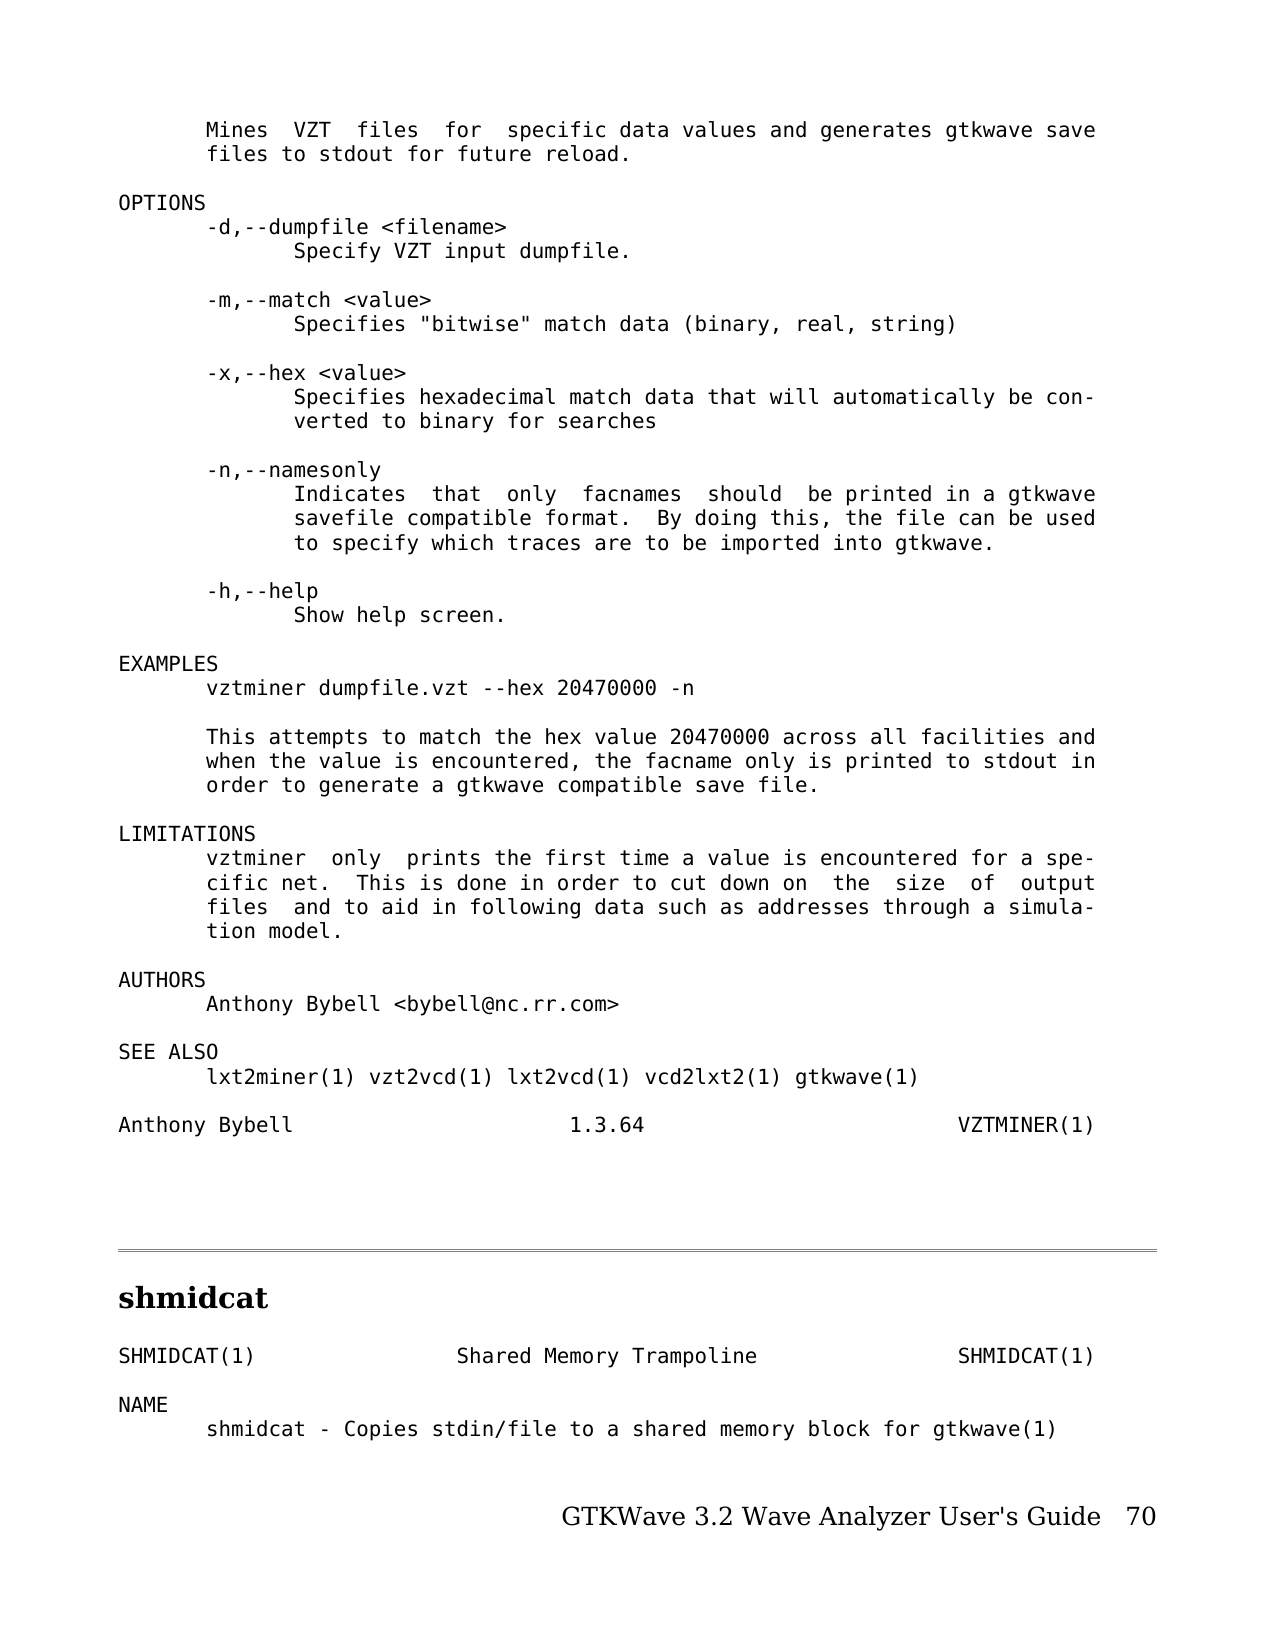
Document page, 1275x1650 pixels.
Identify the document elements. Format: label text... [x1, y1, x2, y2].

text -n,--namesonly [118, 458, 1157, 482]
text Anthony Bybell <bybell@nc.rr.com> [118, 992, 1157, 1016]
text Indicates that only facnames should be printed in a gtkwave [118, 482, 1157, 506]
text Specifies "bitwise" match data (binary, real, string) [118, 312, 1157, 337]
text to specify which traces are to be imported into gtkwave. [118, 531, 1157, 555]
text tion model. [118, 919, 1157, 943]
text Specify VZT input dumpfile. [118, 239, 1157, 264]
text Specifies hexadecimal match data that will automatically be con- [118, 385, 1157, 409]
text EXAMPLES [118, 652, 1157, 676]
text -m,--match <value> [118, 288, 1157, 312]
text cific net. This is done in order to cut down on the size of output [118, 871, 1157, 895]
text vztminer dumpfile.vzt --hex 20470000 -n [118, 676, 1157, 701]
text LIMITATIONS [118, 822, 1157, 846]
text Mines VZT files for specific data values and generates gtkwave save [118, 118, 1157, 142]
text when the value is encountered, the facname only is printed to stdout in [118, 749, 1157, 773]
text -h,--help [118, 579, 1157, 603]
text savefile compatible format. By doing this, the file can be used [118, 506, 1157, 531]
text Show help screen. [118, 603, 1157, 628]
text SEE ALSO [118, 1040, 1157, 1065]
text shmidcat - Copies stdin/file to a shared memory block for gtkwave(1) [118, 1417, 1157, 1441]
text order to generate a gtkwave compatible save file. [118, 773, 1157, 798]
text SHMIDCAT(1) Shared Memory Trampoline SHMIDCAT(1) [118, 1344, 1157, 1369]
text OPTIONS [118, 191, 1157, 215]
text This attempts to match the hex value 20470000 across all facilities and [118, 725, 1157, 749]
text NAME [118, 1393, 1157, 1417]
text -x,--hex <value> [118, 361, 1157, 385]
text -d,--dumpfile <filename> [118, 215, 1157, 239]
text Anthony Bybell 1.3.64 VZTMINER(1) [118, 1113, 1157, 1137]
text verted to binary for searches [118, 409, 1157, 434]
text vztminer only prints the first time a value is encountered for a spe- [118, 846, 1157, 871]
text shmidcat [118, 1281, 1157, 1315]
text lxt2miner(1) vzt2vcd(1) lxt2vcd(1) vcd2lxt2(1) gtkwave(1) [118, 1065, 1157, 1089]
text files to stdout for future reload. [118, 142, 1157, 167]
text files and to aid in following data such as addresses through a simula- [118, 895, 1157, 919]
text AUTHORS [118, 968, 1157, 992]
